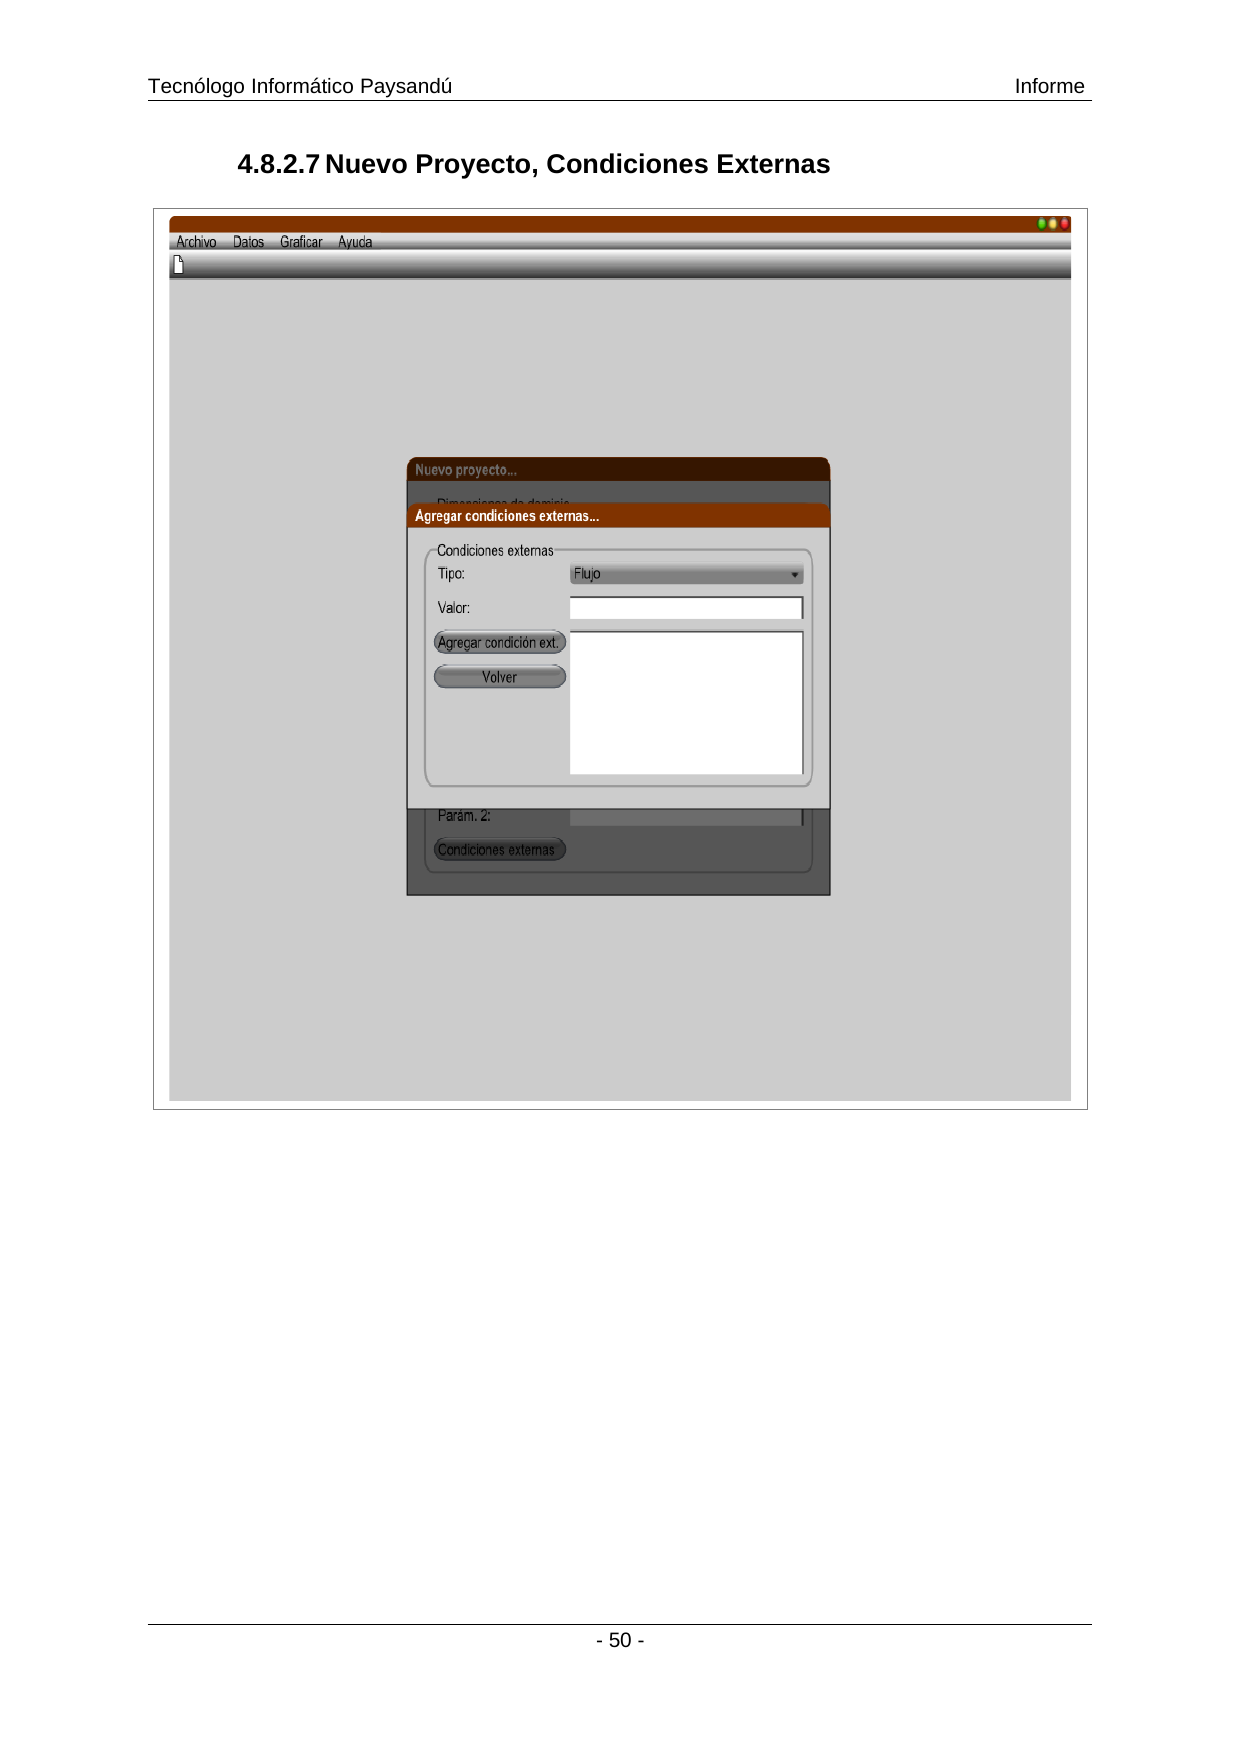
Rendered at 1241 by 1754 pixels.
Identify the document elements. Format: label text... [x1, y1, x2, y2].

subtitle Nuevo Proyecto, Condiciones Externas [237, 148, 1092, 179]
picture [169, 216, 1072, 1101]
